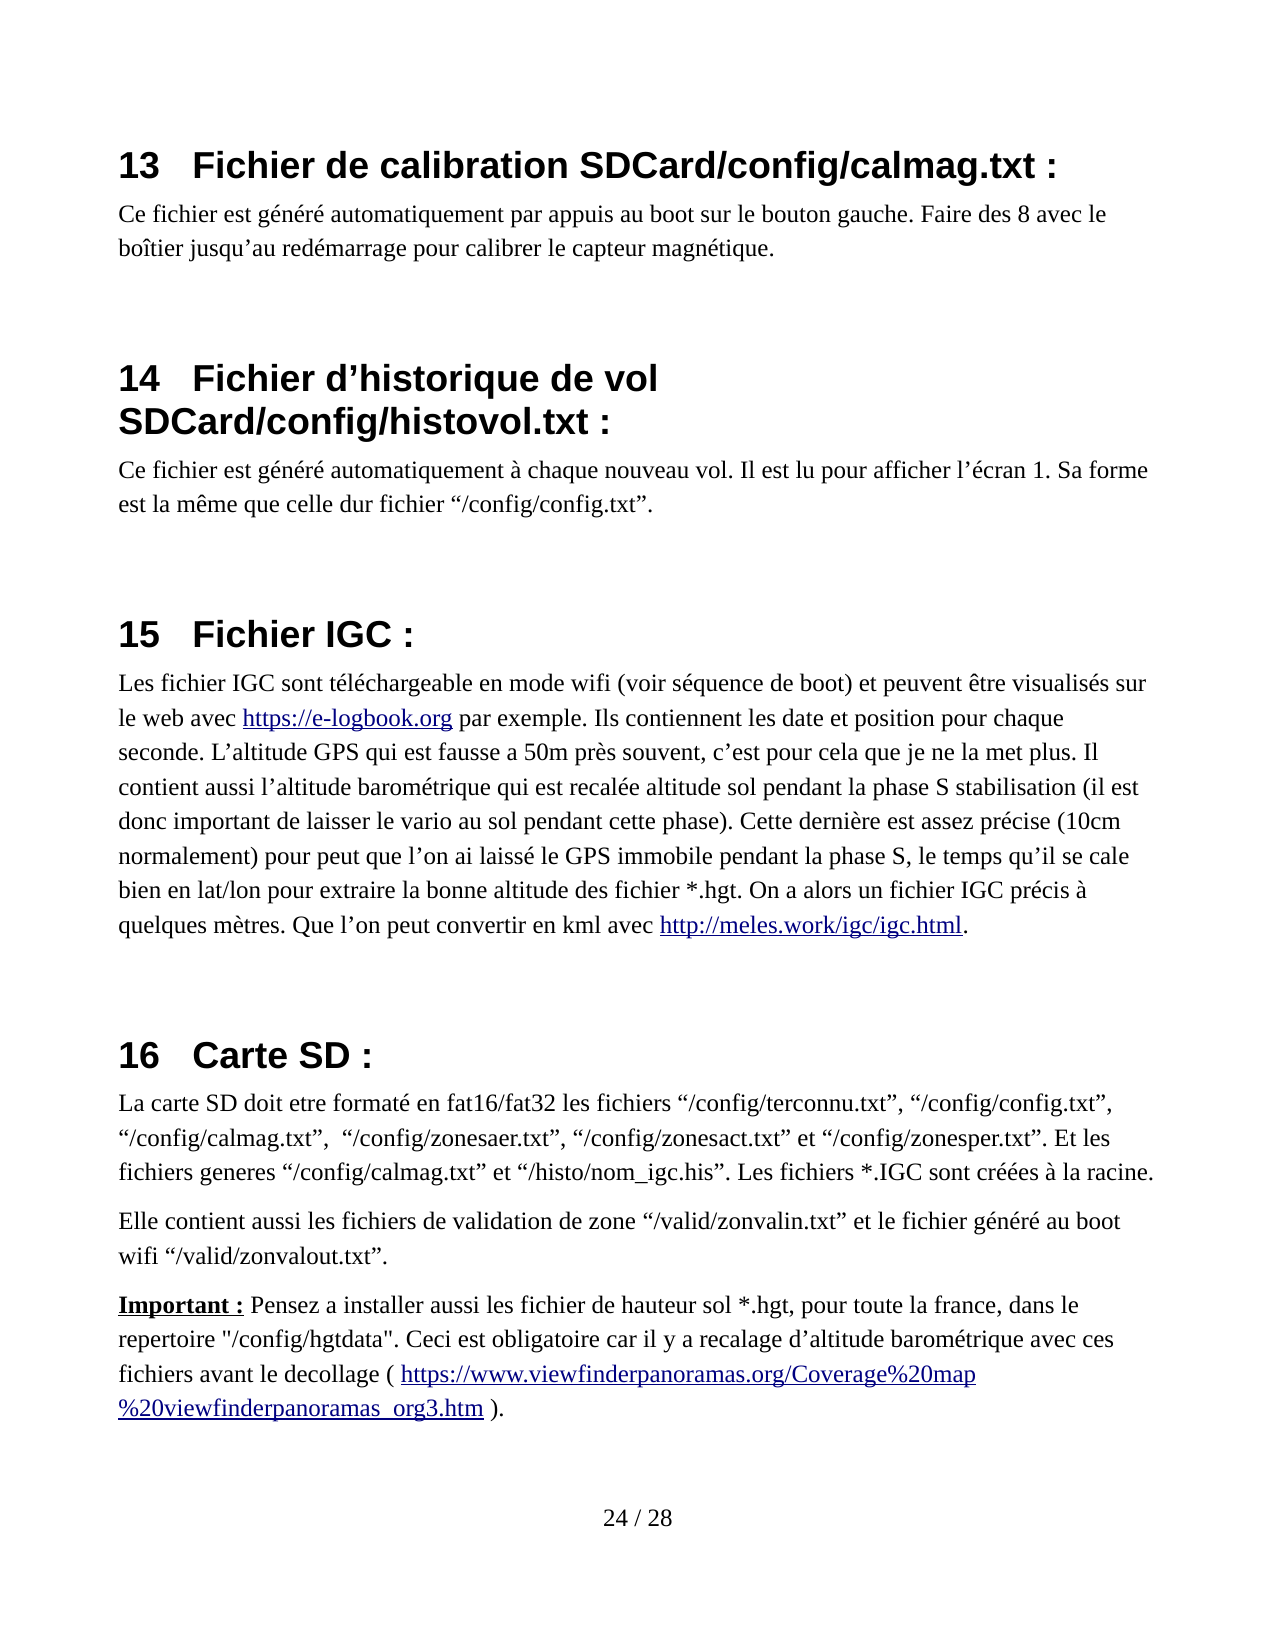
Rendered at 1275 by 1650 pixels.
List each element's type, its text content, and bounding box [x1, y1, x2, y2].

subtitle Fichier de calibration SDCard/config/calmag.txt : [118, 143, 1157, 186]
text Elle contient aussi les fichiers de validation de zone “/valid/zonvalin.txt” et le fichier généré au boot wifi “/valid/zonvalout.txt”. [118, 1206, 1157, 1270]
text Important : Pensez a installer aussi les fichier de hauteur sol *.hgt, pour toute la france, dans le repertoire "/config/hgtdata". Ceci est obligatoire car il y a recalage d’altitude barométrique avec ces fichiers avant le decollage ( https://www.viewfinderpanoramas.org/Coverage%20map%20viewfinderpanoramas_org3.htm ). [118, 1290, 1157, 1422]
subtitle Carte SD : [118, 1033, 1157, 1076]
subtitle Fichier IGC : [118, 613, 1157, 656]
text Ce fichier est généré automatiquement par appuis au boot sur le bouton gauche. Faire des 8 avec le boîtier jusqu’au redémarrage pour calibrer le capteur magnétique. [118, 199, 1157, 262]
subtitle Fichier d’historique de vol SDCard/config/histovol.txt : [118, 356, 1157, 443]
text La carte SD doit etre formaté en fat16/fat32 les fichiers “/config/terconnu.txt”, “/config/config.txt”, “/config/calmag.txt”, “/config/zonesaer.txt”, “/config/zonesact.txt” et “/config/zonesper.txt”. Et les fichiers generes “/config/calmag.txt” et “/histo/nom_igc.his”. Les fichiers *.IGC sont créées à la racine. [118, 1088, 1157, 1186]
text Ce fichier est généré automatiquement à chaque nouveau vol. Il est lu pour afficher l’écran 1. Sa forme est la même que celle dur fichier “/config/config.txt”. [118, 455, 1157, 518]
text Les fichier IGC sont téléchargeable en mode wifi (voir séquence de boot) et peuvent être visualisés sur le web avec https://e-logbook.org par exemple. Ils contiennent les date et position pour chaque seconde. L’altitude GPS qui est fausse a 50m près souvent, c’est pour cela que je ne la met plus. Il contient aussi l’altitude barométrique qui est recalée altitude sol pendant la phase S stabilisation (il est donc important de laisser le vario au sol pendant cette phase). Cette dernière est assez précise (10cm normalement) pour peut que l’on ai laissé le GPS immobile pendant la phase S, le temps qu’il se cale bien en lat/lon pour extraire la bonne altitude des fichier *.hgt. On a alors un fichier IGC précis à quelques mètres. Que l’on peut convertir en kml avec http://meles.work/igc/igc.html. [118, 668, 1157, 938]
